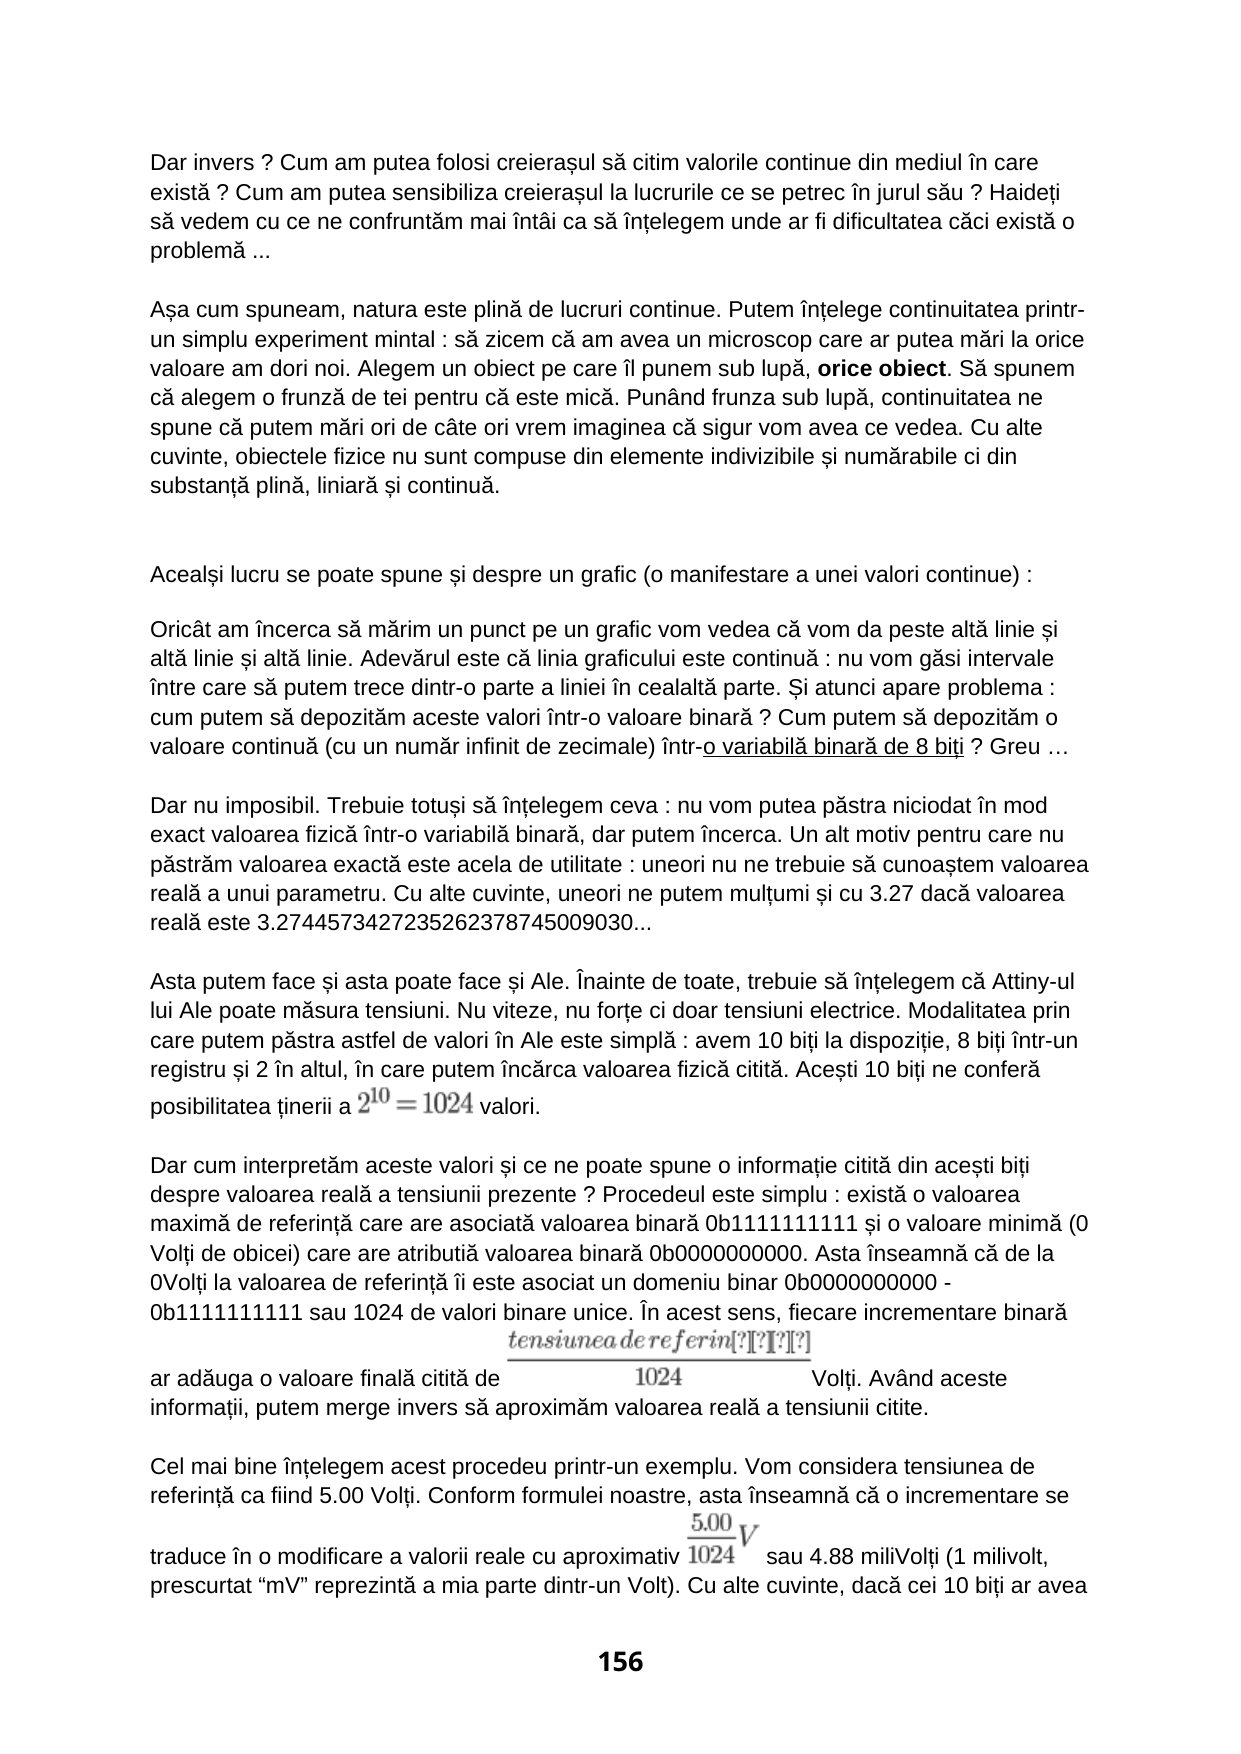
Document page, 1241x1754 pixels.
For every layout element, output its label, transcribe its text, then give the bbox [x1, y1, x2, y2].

picture [686, 1512, 760, 1565]
picture [357, 1086, 474, 1115]
text Acealși lucru se poate spune și despre un grafic (o manifestare a unei valori continue) : [150, 561, 1091, 587]
text Dar invers ? Cum am putea folosi creierașul să citim valorile continue din mediul în care există ? Cum am putea sensibiliza creierașul la lucrurile ce se petrec în jurul său ? Haideți să vedem cu ce ne confruntăm mai întâi ca să înțelegem unde ar fi dificultatea căci există o problemă ... [150, 150, 1091, 264]
text Așa cum spuneam, natura este plină de lucruri continue. Putem înțelege continuitatea printr-un simplu experiment mintal : să zicem că am avea un microscop care ar putea mări la orice valoare am dori noi. Alegem un obiect pe care îl punem sub lupă, orice obiect. Să spunem că alegem o frunză de tei pentru că este mică. Punând frunza sub lupă, continuitatea ne spune că putem mări ori de câte ori vrem imaginea că sigur vom avea ce vedea. Cu alte cuvinte, obiectele fizice nu sunt compuse din elemente indivizibile și numărabile ci din substanță plină, liniară și continuă. [150, 297, 1091, 499]
text Asta putem face și asta poate face și Ale. Înainte de toate, trebuie să înțelegem că Attiny-ul lui Ale poate măsura tensiuni. Nu viteze, nu forțe ci doar tensiuni electrice. Modalitatea prin care putem păstra astfel de valori în Ale este simplă : avem 10 biți la dispoziție, 8 biți într-un registru și 2 în altul, în care putem încărca valoarea fizică citită. Acești 10 biți ne conferă posibilitatea ținerii a valori. [150, 969, 1091, 1119]
text Dar nu imposibil. Trebuie totuși să înțelegem ceva : nu vom putea păstra niciodat în mod exact valoarea fizică într-o variabilă binară, dar putem încerca. Un alt motiv pentru care nu păstrăm valoarea exactă este acela de utilitate : uneori nu ne trebuie să cunoaștem valoarea reală a unui parametru. Cu alte cuvinte, uneori ne putem mulțumi și cu 3.27 dacă valoarea reală este 3.2744573427235262378745009030... [150, 792, 1091, 936]
text Cel mai bine înțelegem acest procedeu printr-un exemplu. Vom considera tensiunea de referință ca fiind 5.00 Volți. Conform formulei noastre, asta înseamnă că o incrementare se traduce în o modificare a valorii reale cu aproximativ sau 4.88 miliVolți (1 milivolt, prescurtat “mV” reprezintă a mia parte dintr-un Volt). Cu alte cuvinte, dacă cei 10 biți ar avea [150, 1454, 1091, 1598]
text Oricât am încerca să mărim un punct pe un grafic vom vedea că vom da peste altă linie și altă linie și altă linie. Adevărul este că linia graficului este continuă : nu vom găsi intervale între care să putem trece dintr-o parte a liniei în cealaltă parte. Și atunci apare problema : cum putem să depozităm aceste valori într-o valoare binară ? Cum putem să depozităm o valoare continuă (cu un număr infinit de zecimale) într-o variabilă binară de 8 biți ? Greu … [150, 616, 1091, 759]
text Dar cum interpretăm aceste valori și ce ne poate spune o informație citită din acești biți despre valoarea reală a tensiunii prezente ? Procedeul este simplu : există o valoarea maximă de referință care are asociată valoarea binară 0b1111111111 și o valoare minimă (0 Volți de obicei) care are atributiă valoarea binară 0b0000000000. Asta înseamnă că de la 0Volți la valoarea de referință îi este asociat un domeniu binar 0b0000000000 - 0b1111111111 sau 1024 de valori binare unice. În acest sens, fiecare incrementare binară ar adăuga o valoare finală citită de Volți. Având aceste informații, putem merge invers să aproximăm valoarea reală a tensiunii citite. [150, 1152, 1091, 1421]
picture [506, 1328, 812, 1387]
